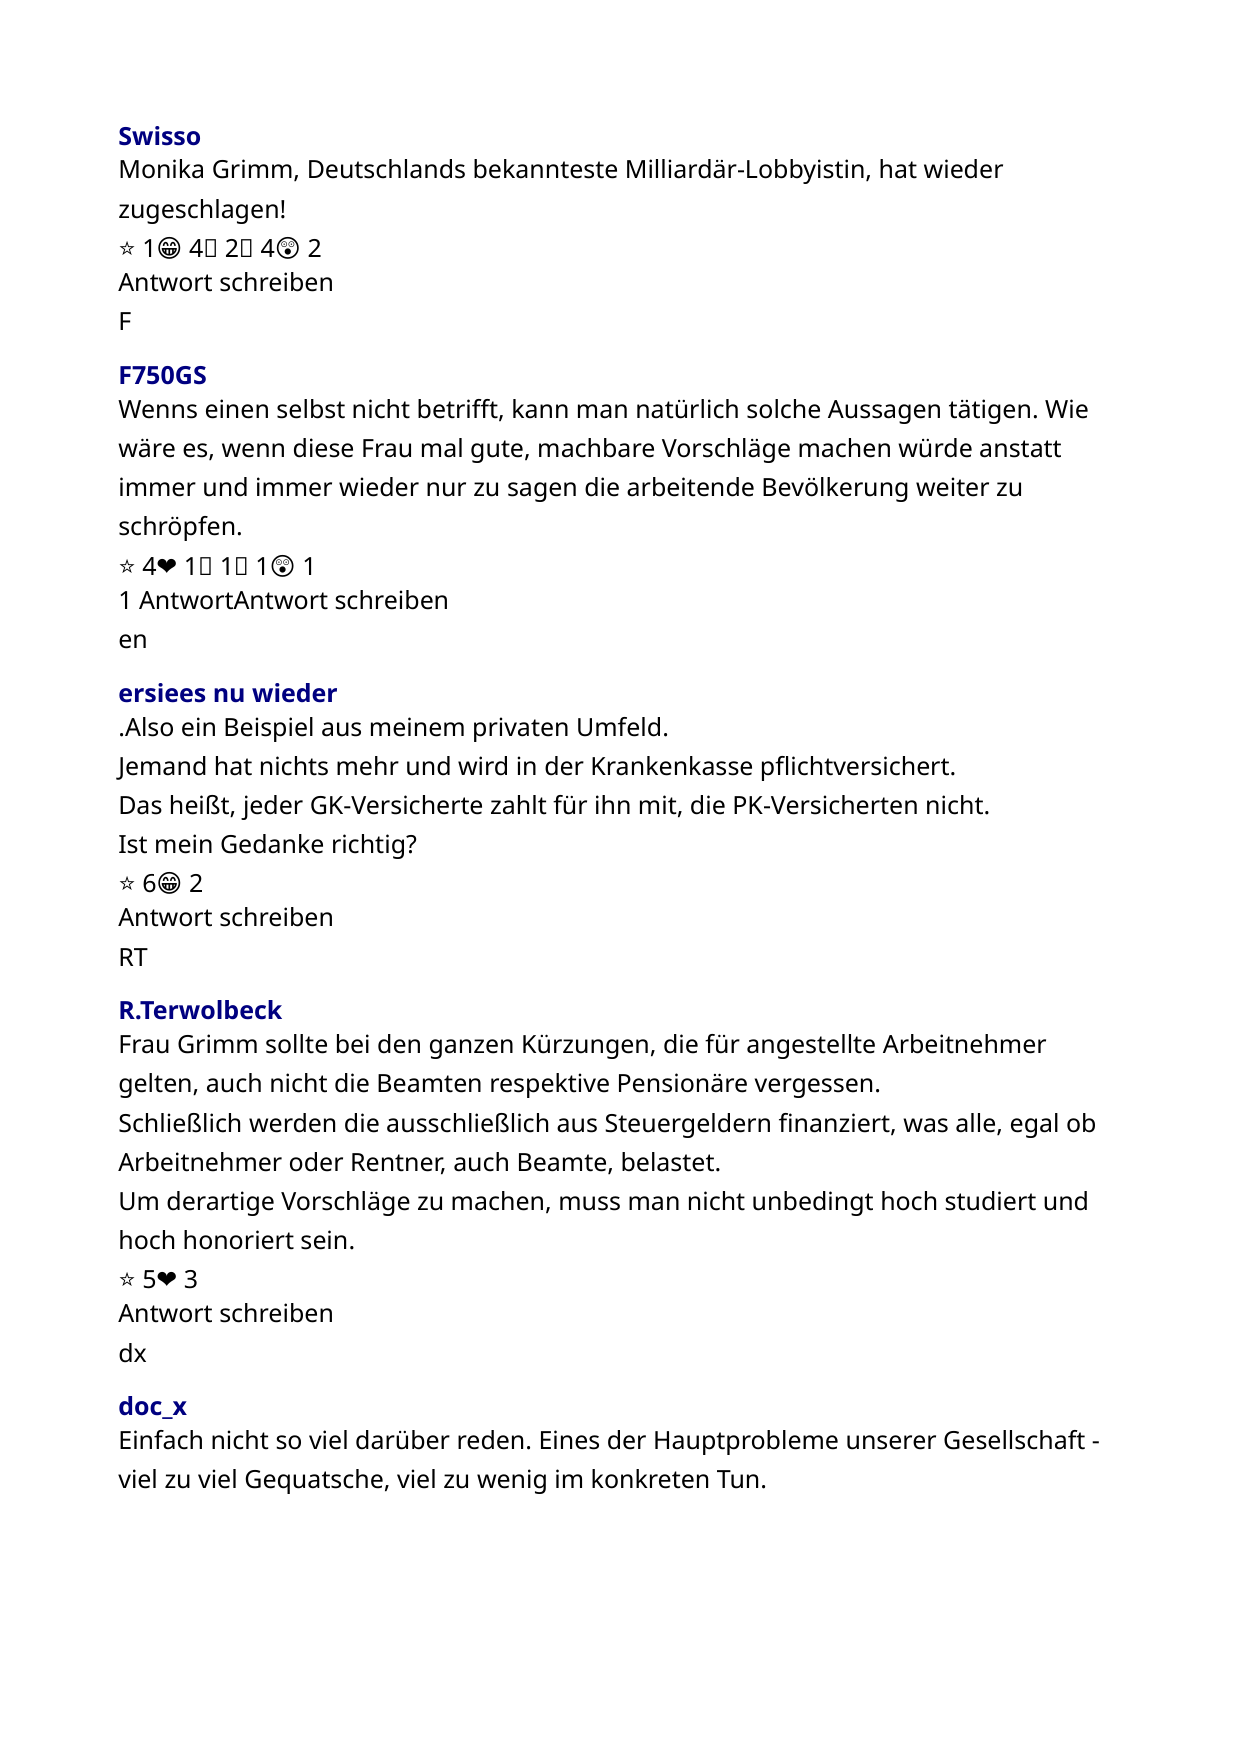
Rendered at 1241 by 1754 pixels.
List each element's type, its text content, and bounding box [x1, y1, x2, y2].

subtitle ersiees nu wieder [118, 675, 1122, 709]
text F [118, 304, 1122, 338]
text Antwort schreiben [118, 1296, 1122, 1330]
text .Also ein Beispiel aus meinem privaten Umfeld. [118, 709, 1122, 743]
text Schließlich werden die ausschließlich aus Steuergeldern finanziert, was alle, egal ob Arbeitnehmer oder Rentner, auch Beamte, belastet. [118, 1105, 1122, 1178]
text ⭐️ 6😁 2 [118, 866, 1122, 900]
text ⭐️ 1😁 4🙁 2🤨 4😲 2 [118, 231, 1122, 264]
text Jemand hat nichts mehr und wird in der Krankenkasse pflichtversichert. [118, 748, 1122, 782]
text Um derartige Vorschläge zu machen, muss man nicht unbedingt hoch studiert und hoch honoriert sein. [118, 1184, 1122, 1257]
text Wenns einen selbst nicht betrifft, kann man natürlich solche Aussagen tätigen. Wie wäre es, wenn diese Frau mal gute, machbare Vorschläge machen würde anstatt immer und immer wieder nur zu sagen die arbeitende Bevölkerung weiter zu schröpfen. [118, 392, 1122, 543]
text en [118, 621, 1122, 656]
subtitle F750GS [118, 357, 1122, 392]
text dx [118, 1335, 1122, 1369]
subtitle doc_x [118, 1389, 1122, 1423]
text RT [118, 939, 1122, 973]
text Antwort schreiben [118, 900, 1122, 934]
text Das heißt, jeder GK-Versicherte zahlt für ihn mit, die PK-Versicherten nicht. [118, 788, 1122, 822]
text Frau Grimm sollte bei den ganzen Kürzungen, die für angestellte Arbeitnehmer gelten, auch nicht die Beamten respektive Pensionäre vergessen. [118, 1027, 1122, 1100]
text Einfach nicht so viel darüber reden. Eines der Hauptprobleme unserer Gesellschaft - viel zu viel Gequatsche, viel zu wenig im konkreten Tun. [118, 1423, 1122, 1496]
text Monika Grimm, Deutschlands bekannteste Milliardär-Lobbyistin, hat wieder zugeschlagen! [118, 152, 1122, 225]
text Ist mein Gedanke richtig? [118, 827, 1122, 861]
text Antwort schreiben [118, 264, 1122, 299]
text ⭐️ 4❤️ 1🙁 1🤨 1😲 1 [118, 548, 1122, 582]
text 1 AntwortAntwort schreiben [118, 582, 1122, 616]
subtitle Swisso [118, 118, 1122, 152]
subtitle R.Terwolbeck [118, 993, 1122, 1027]
text ⭐️ 5❤️ 3 [118, 1262, 1122, 1296]
